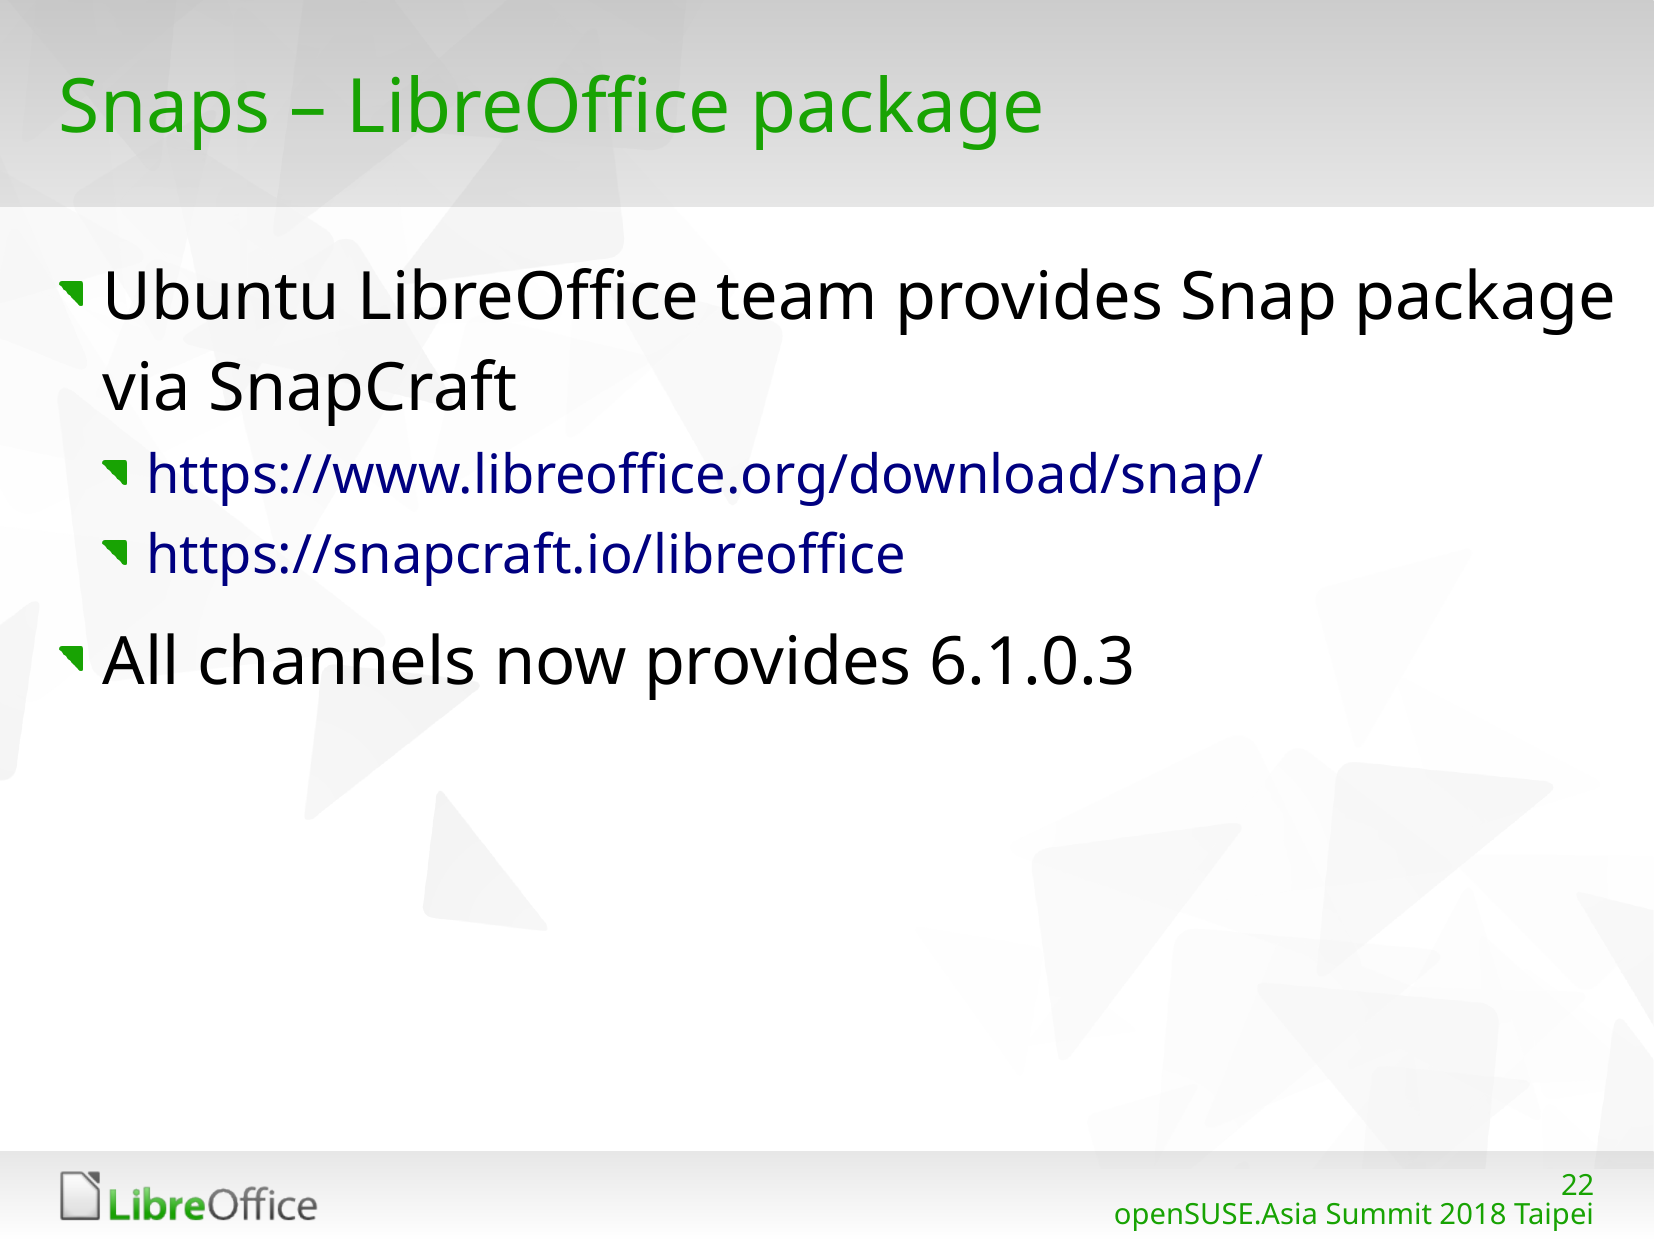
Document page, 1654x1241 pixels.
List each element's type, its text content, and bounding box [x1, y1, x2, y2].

picture [915, 548, 1654, 1169]
picture [0, 0, 783, 931]
title Snaps – LibreOffice package [59, 29, 1595, 178]
picture [41, 1152, 337, 1240]
list Ubuntu LibreOffice team provides Snap package via SnapCraft https://www.libreoffice.org/download/snap/ https://snapcraft.io/libreoffice All channels now provides 6.1.0.3 [59, 248, 1625, 968]
